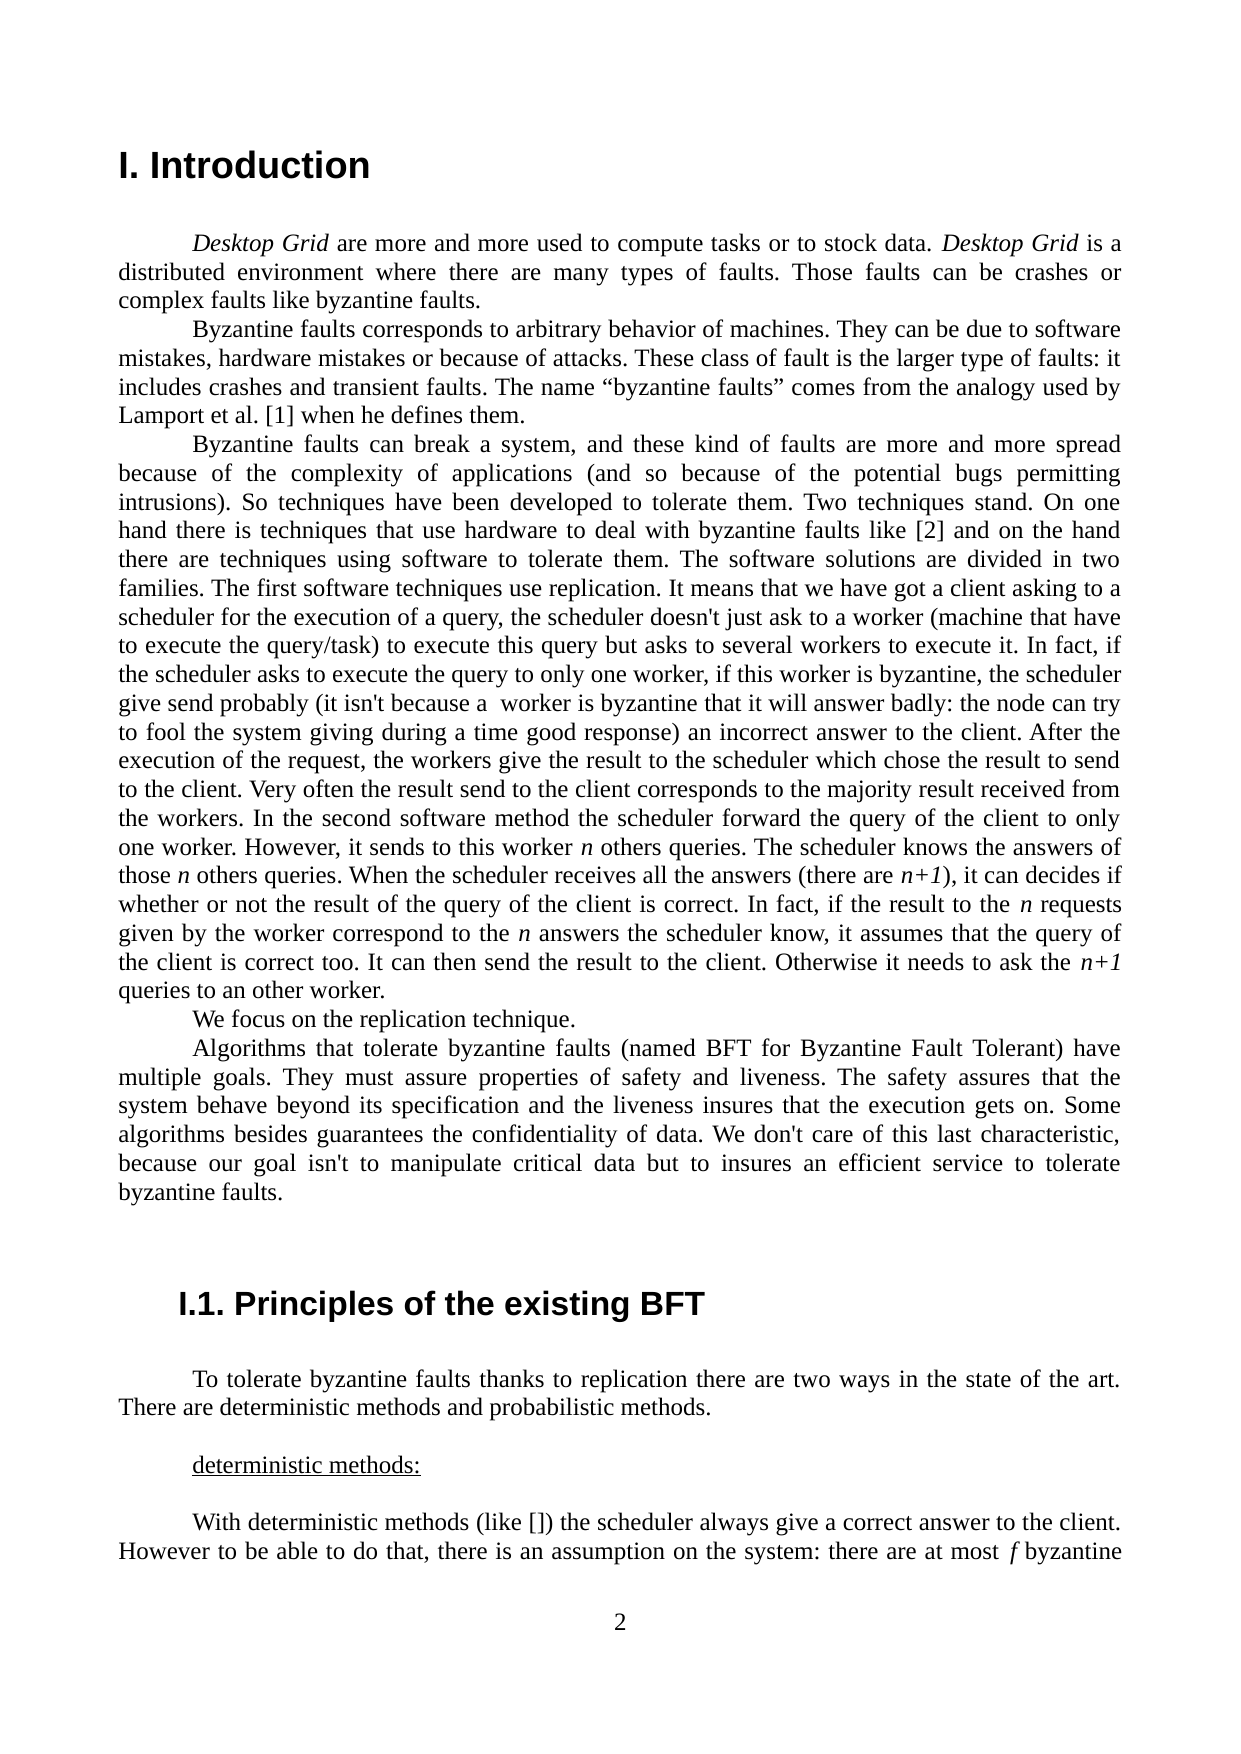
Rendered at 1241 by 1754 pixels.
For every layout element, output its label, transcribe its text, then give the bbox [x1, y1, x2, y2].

text Byzantine faults corresponds to arbitrary behavior of machines. They can be due to software mistakes, hardware mistakes or because of attacks. These class of fault is the larger type of faults: it includes crashes and transient faults. The name “byzantine faults” comes from the analogy used by Lamport et al. [1] when he defines them. [118, 314, 1122, 429]
text To tolerate byzantine faults thanks to replication there are two ways in the state of the art. There are deterministic methods and probabilistic methods. [118, 1364, 1122, 1421]
text Desktop Grid are more and more used to compute tasks or to stock data. Desktop Grid is a distributed environment where there are many types of faults. Those faults can be crashes or complex faults like byzantine faults. [118, 228, 1122, 314]
subtitle I. Introduction [118, 143, 1122, 187]
text Algorithms that tolerate byzantine faults (named BFT for Byzantine Fault Tolerant) have multiple goals. They must assure properties of safety and liveness. The safety assures that the system behave beyond its specification and the liveness insures that the execution gets on. Some algorithms besides guarantees the confidentiality of data. We don't care of this last characteristic, because our goal isn't to manipulate critical data but to insures an efficient service to tolerate byzantine faults. [118, 1033, 1122, 1206]
subtitle I.1. Principles of the existing BFT [118, 1284, 1122, 1322]
text Byzantine faults can break a system, and these kind of faults are more and more spread because of the complexity of applications (and so because of the potential bugs permitting intrusions). So techniques have been developed to tolerate them. Two techniques stand. On one hand there is techniques that use hardware to deal with byzantine faults like [2] and on the hand there are techniques using software to tolerate them. The software solutions are divided in two families. The first software techniques use replication. It means that we have got a client asking to a scheduler for the execution of a query, the scheduler doesn't just ask to a worker (machine that have to execute the query/task) to execute this query but asks to several workers to execute it. In fact, if the scheduler asks to execute the query to only one worker, if this worker is byzantine, the scheduler give send probably (it isn't because a worker is byzantine that it will answer badly: the node can try to fool the system giving during a time good response) an incorrect answer to the client. After the execution of the request, the workers give the result to the scheduler which chose the result to send to the client. Very often the result send to the client corresponds to the majority result received from the workers. In the second software method the scheduler forward the query of the client to only one worker. However, it sends to this worker n others queries. The scheduler knows the answers of those n others queries. When the scheduler receives all the answers (there are n+1), it can decides if whether or not the result of the query of the client is correct. In fact, if the result to the n requests given by the worker correspond to the n answers the scheduler know, it assumes that the query of the client is correct too. It can then send the result to the client. Otherwise it needs to ask the n+1 queries to an other worker. [118, 429, 1122, 1004]
text We focus on the replication technique. [118, 1004, 1122, 1033]
text With deterministic methods (like []) the scheduler always give a correct answer to the client. However to be able to do that, there is an assumption on the system: there are at most f byzantine [118, 1507, 1122, 1565]
text deterministic methods: [118, 1450, 1122, 1479]
